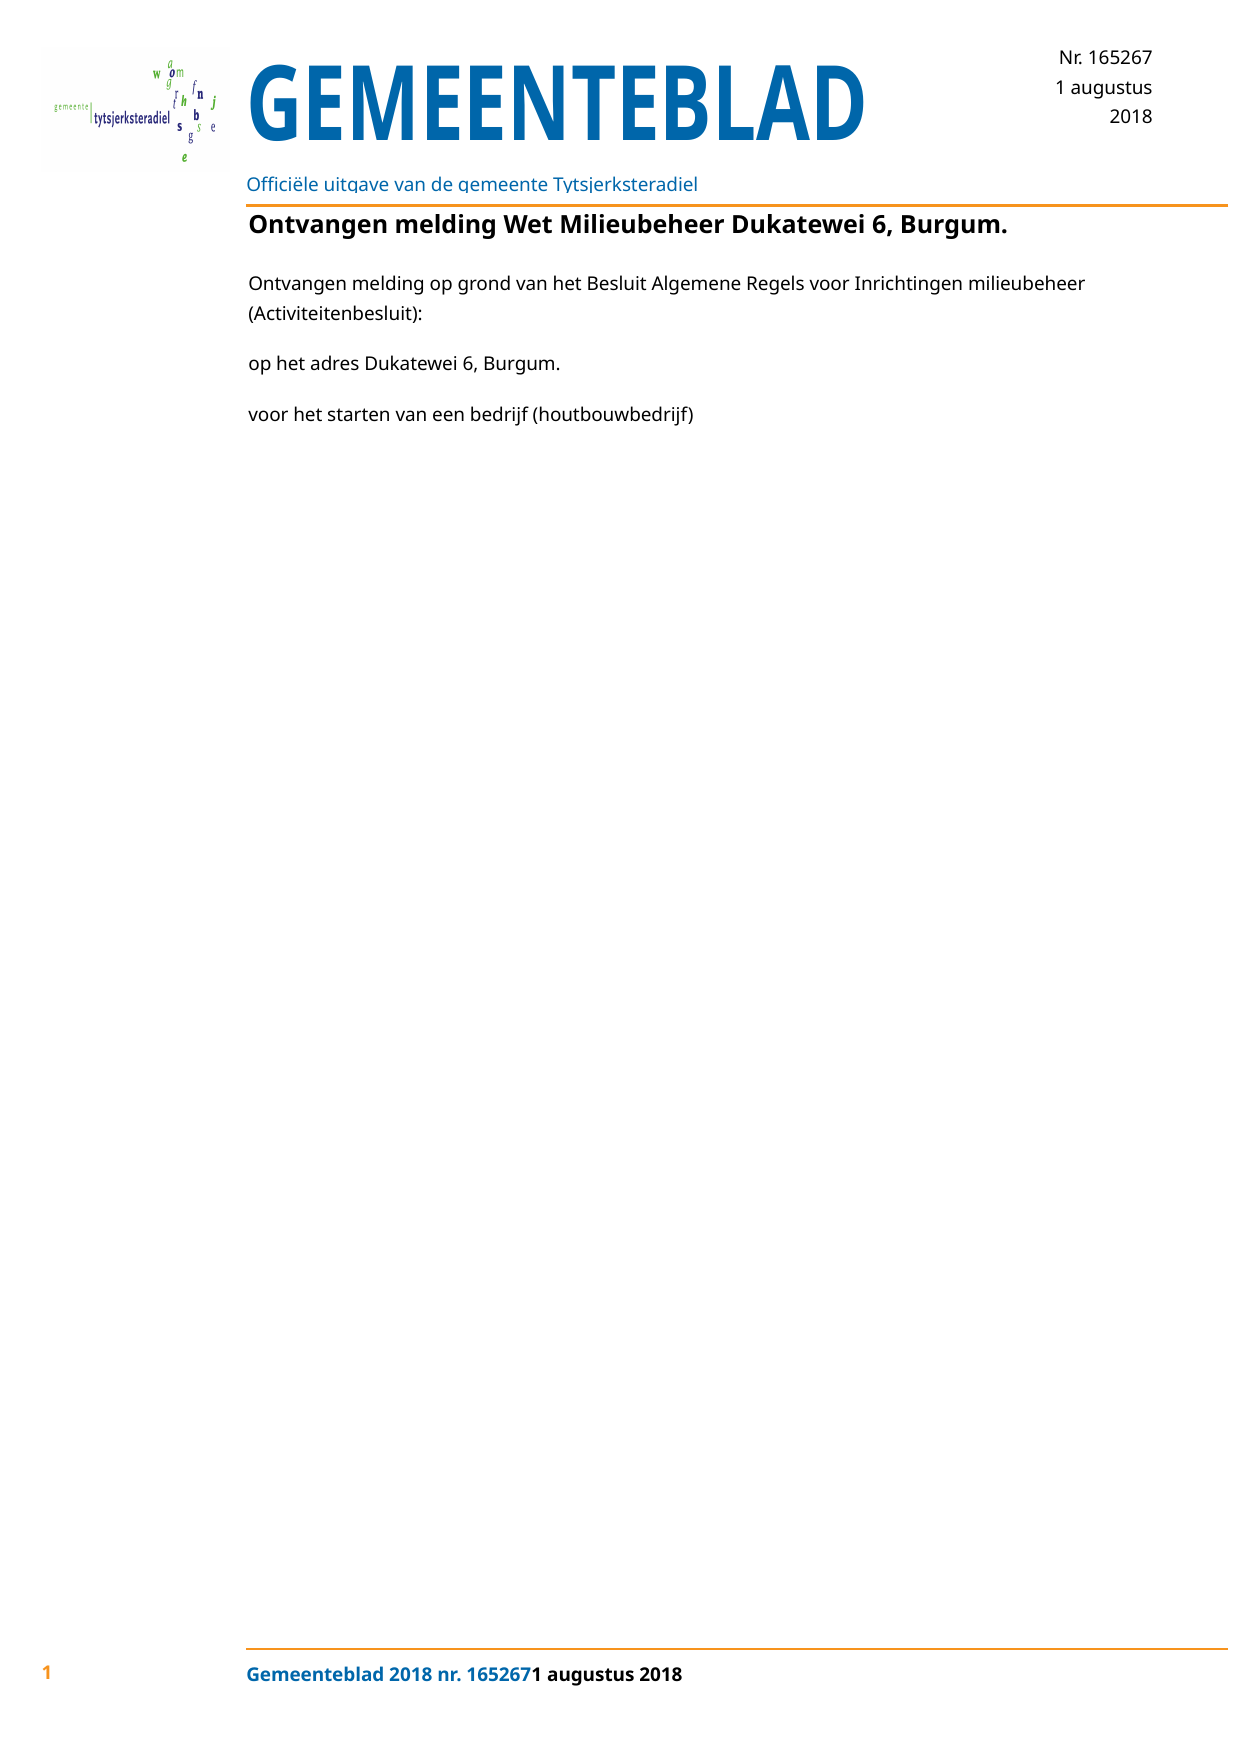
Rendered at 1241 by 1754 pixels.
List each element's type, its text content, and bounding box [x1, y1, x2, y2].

text voor het starten van een bedrijf (houtbouwbedrijf) [248, 401, 1152, 426]
text op het adres Dukatewei 6, Burgum. [248, 350, 1152, 376]
text Ontvangen melding op grond van het Besluit Algemene Regels voor Inrichtingen milieubeheer (Activiteitenbesluit): [248, 270, 1152, 326]
picture [41, 47, 231, 172]
text Ontvangen melding Wet Milieubeheer Dukatewei 6, Burgum. [248, 207, 1152, 241]
